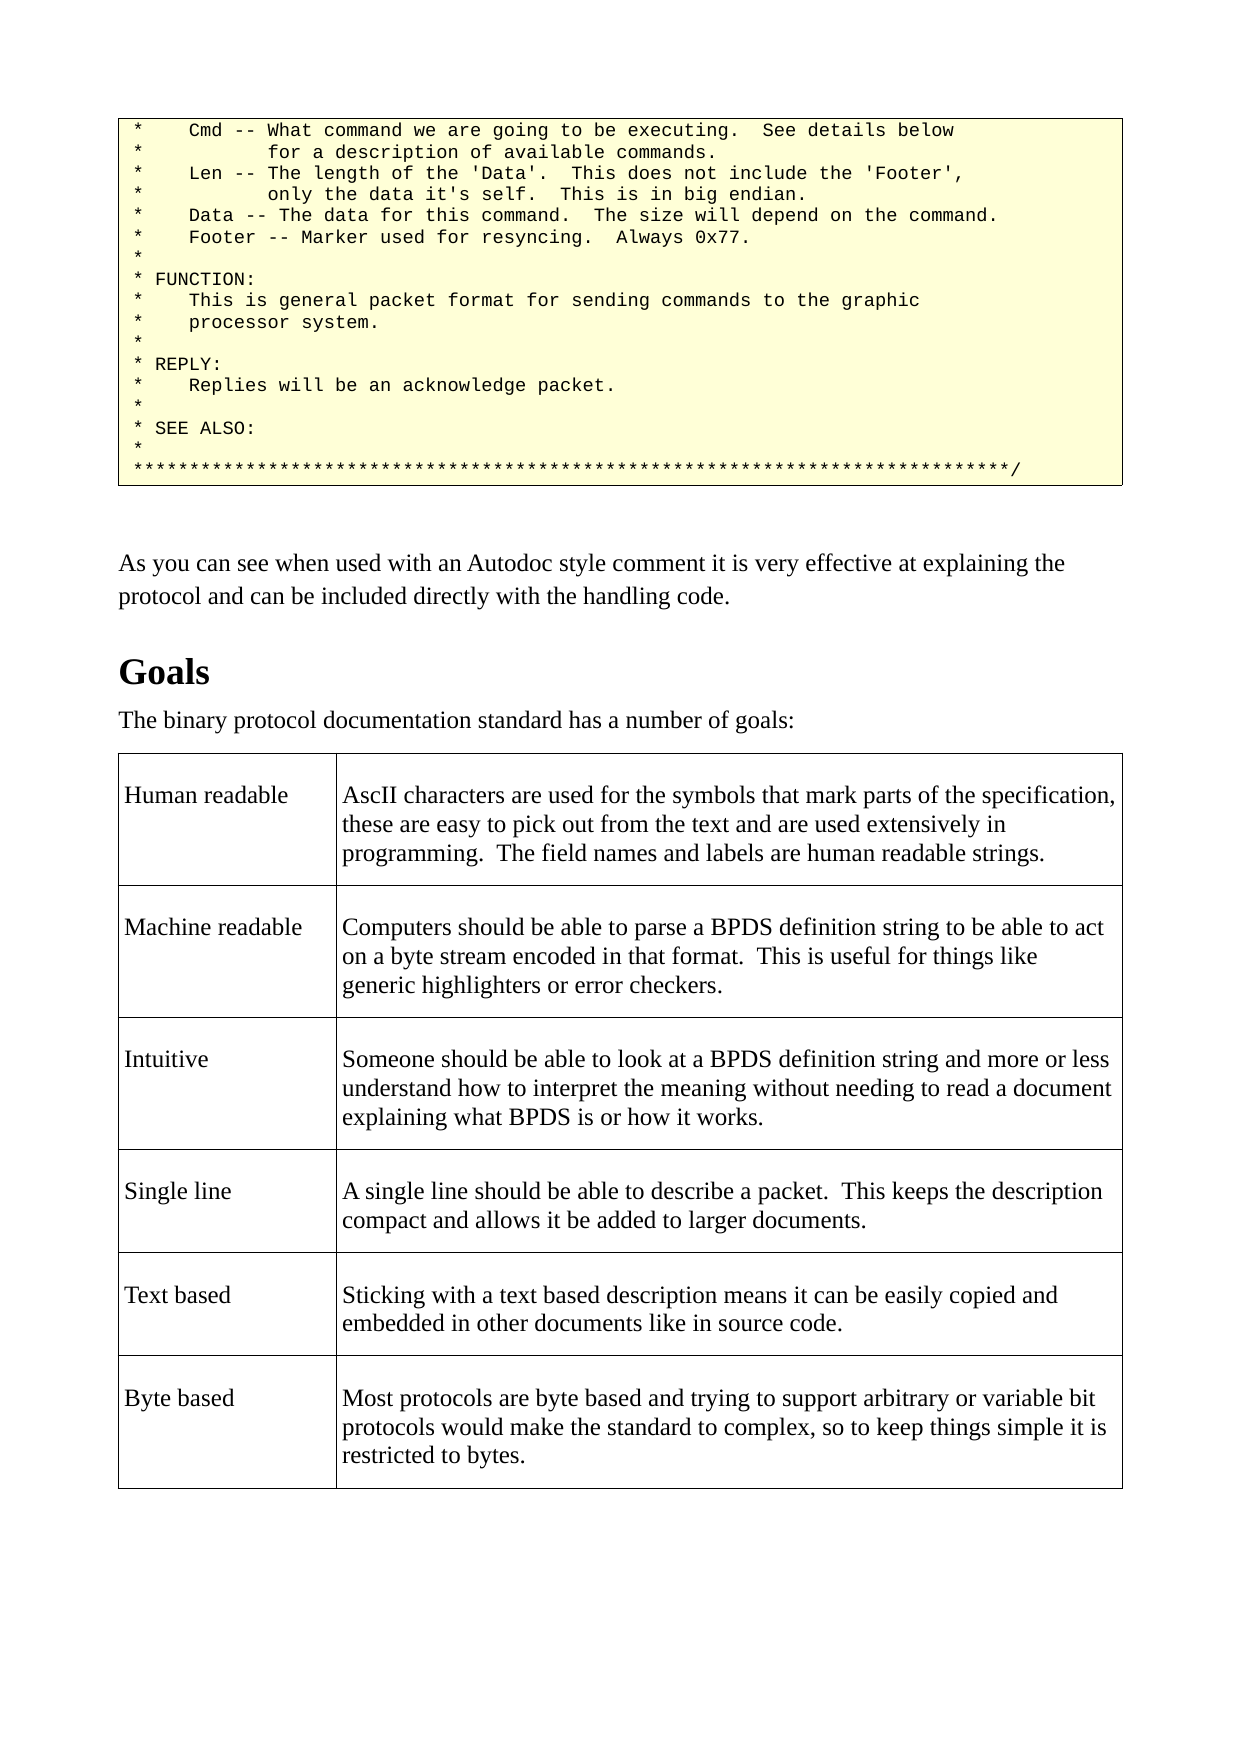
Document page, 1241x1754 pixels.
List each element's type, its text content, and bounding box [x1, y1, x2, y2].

table_cell Intuitive [119, 1018, 336, 1149]
text * for a description of available commands. [119, 139, 1122, 161]
table_cell Single line [119, 1150, 336, 1252]
table_cell Text based [119, 1253, 336, 1355]
text * FUNCTION: [119, 267, 1122, 288]
table_cell A single line should be able to describe a packet. This keeps the description compact and allows it be added to larger documents. [337, 1150, 1122, 1252]
text * SEE ALSO: [119, 416, 1122, 437]
table_header AscII characters are used for the symbols that mark parts of the specification, these are easy to pick out from the text and are used extensively in programming. The field names and labels are human readable strings. [337, 754, 1122, 884]
text * [119, 246, 1122, 267]
table_cell Machine readable [119, 886, 336, 1017]
text The binary protocol documentation standard has a number of goals: [118, 705, 1122, 734]
table_cell Computers should be able to parse a BPDS definition string to be able to act on a byte stream encoded in that format. This is useful for things like generic highlighters or error checkers. [337, 886, 1122, 1017]
text * Len -- The length of the 'Data'. This does not include the 'Footer', [119, 161, 1122, 182]
text * [119, 437, 1122, 458]
subtitle Goals [118, 649, 1122, 692]
text * Cmd -- What command we are going to be executing. See details below [119, 119, 1122, 139]
table_cell Someone should be able to look at a BPDS definition string and more or less understand how to interpret the meaning without needing to read a document explaining what BPDS is or how it works. [337, 1018, 1122, 1149]
text * Replies will be an acknowledge packet. [119, 373, 1122, 394]
table_cell Sticking with a text based description means it can be easily copied and embedded in other documents like in source code. [337, 1253, 1122, 1355]
text * only the data it's self. This is in big endian. [119, 182, 1122, 203]
table_cell Most protocols are byte based and trying to support arbitrary or variable bit protocols would make the standard to complex, so to keep things simple it is restricted to bytes. [337, 1356, 1122, 1487]
table_cell Byte based [119, 1356, 336, 1487]
text * Data -- The data for this command. The size will depend on the command. [119, 203, 1122, 224]
text * processor system. [119, 309, 1122, 331]
text * This is general packet format for sending commands to the graphic [119, 288, 1122, 309]
text ******************************************************************************/ [119, 458, 1122, 485]
text * Footer -- Marker used for resyncing. Always 0x77. [119, 224, 1122, 246]
text * [119, 394, 1122, 416]
text As you can see when used with an Autodoc style comment it is very effective at explaining the protocol and can be included directly with the handling code. [118, 548, 1122, 609]
text * REPLY: [119, 352, 1122, 373]
text * [119, 331, 1122, 352]
table_header Human readable [119, 754, 336, 884]
